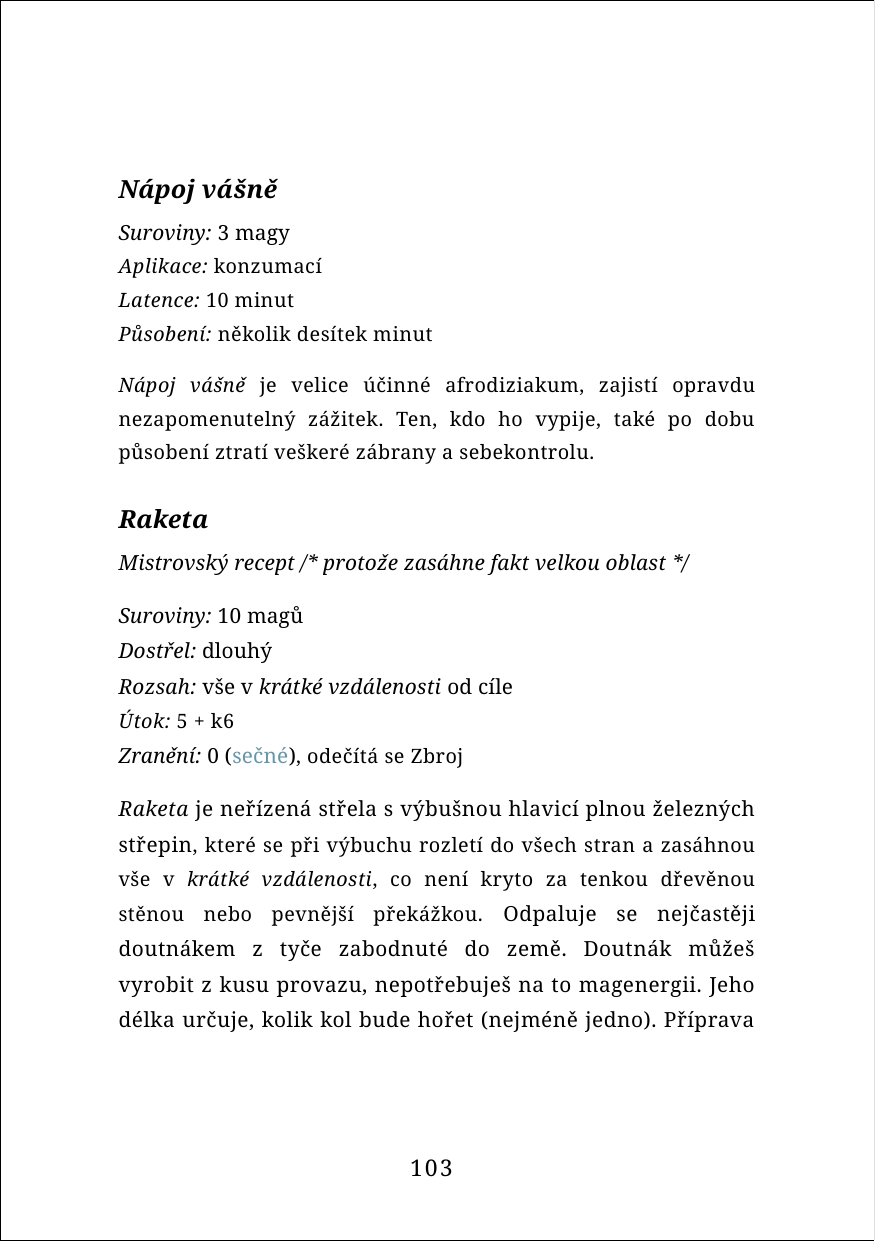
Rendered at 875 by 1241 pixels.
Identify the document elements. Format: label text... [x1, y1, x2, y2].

text Suroviny: 3 magy Aplikace: konzumací Latence: 10 minut Působení: několik desítek minut [118, 218, 756, 347]
text Nápoj vášně je velice účinné afrodiziakum, zajistí opravdu nezapomenutelný zážitek. Ten, kdo ho vypije, také po dobu působení ztratí veškeré zábrany a sebekontrolu. [118, 371, 756, 466]
subtitle Raketa [118, 502, 756, 536]
text Suroviny: 10 magů Dostřel: dlouhý Rozsah: vše v krátké vzdálenosti od cíle Útok: 5 + k6 Zranění: 0 (sečné), odečítá se Zbroj [118, 601, 756, 769]
text Raketa je neřízená střela s výbušnou hlavicí plnou železných střepin, které se při výbuchu rozletí do všech stran a zasáhnou vše v krátké vzdálenosti, co není kryto za tenkou dřevěnou stěnou nebo pevnější překážkou. Odpaluje se nejčastěji doutnákem z tyče zabodnuté do země. Doutnák můžeš vyrobit z kusu provazu, nepotřebuješ na to magenergii. Jeho délka určuje, kolik kol bude hořet (nejméně jedno). Příprava [118, 794, 756, 1034]
text Mistrovský recept /* protože zasáhne fakt velkou oblast */ [118, 548, 756, 576]
subtitle Nápoj vášně [118, 172, 756, 206]
